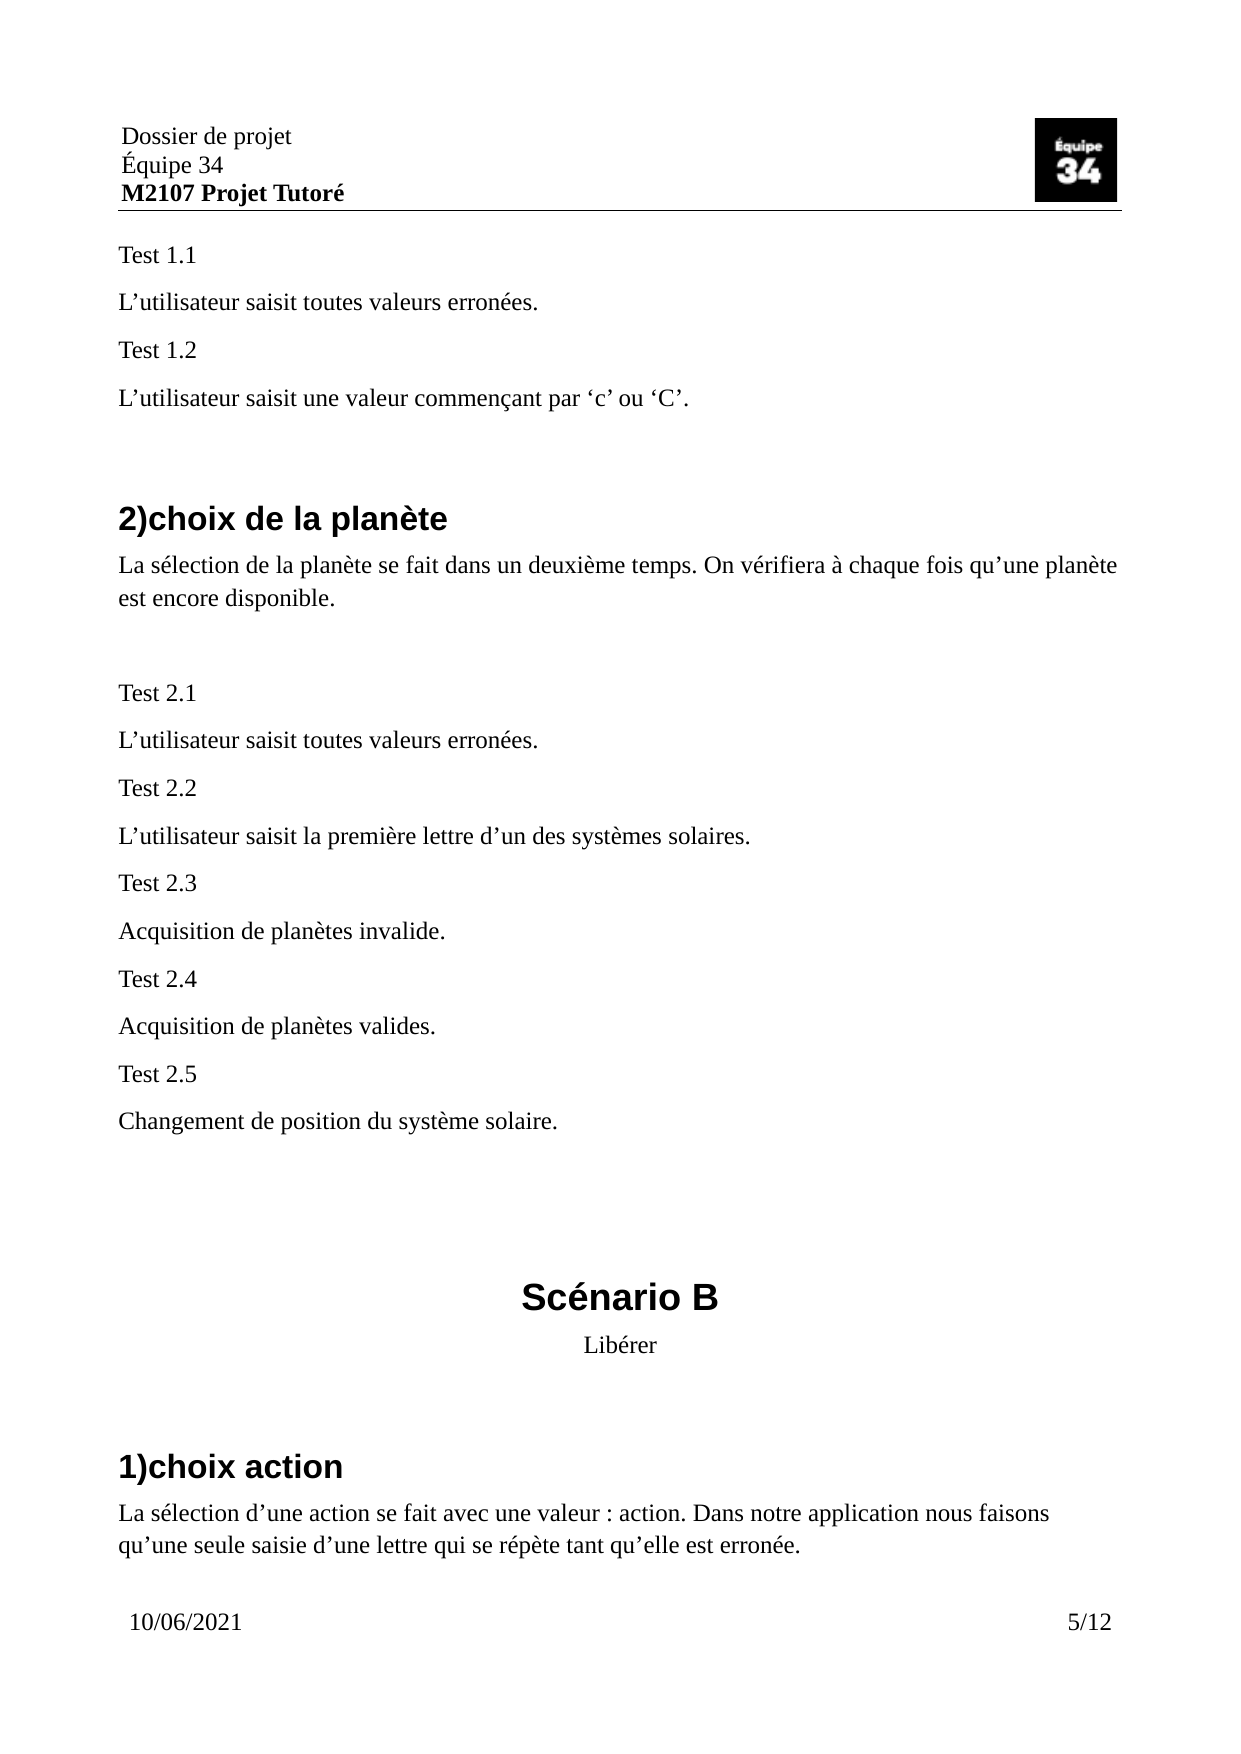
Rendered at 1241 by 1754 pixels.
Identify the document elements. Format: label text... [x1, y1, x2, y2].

picture [1034, 118, 1118, 202]
text Test 2.2 [118, 773, 1122, 802]
text L’utilisateur saisit une valeur commençant par ‘c’ ou ‘C’. [118, 383, 1122, 411]
subtitle 1)choix action [118, 1446, 1122, 1485]
text L’utilisateur saisit la première lettre d’un des systèmes solaires. [118, 821, 1122, 849]
text Acquisition de planètes valides. [118, 1011, 1122, 1040]
text Libérer [118, 1330, 1122, 1359]
text Test 2.3 [118, 868, 1122, 897]
subtitle Scénario B [118, 1274, 1122, 1318]
text Test 2.1 [118, 678, 1122, 707]
text Changement de position du système solaire. [118, 1106, 1122, 1135]
text La sélection de la planète se fait dans un deuxième temps. On vérifiera à chaque fois qu’une planète est encore disponible. [118, 550, 1122, 612]
text Test 1.1 [118, 240, 1122, 268]
text Test 2.5 [118, 1059, 1122, 1088]
subtitle 2)choix de la planète [118, 499, 1122, 537]
text Test 2.4 [118, 964, 1122, 992]
text La sélection d’une action se fait avec une valeur : action. Dans notre application nous faisons qu’une seule saisie d’une lettre qui se répète tant qu’elle est erronée. [118, 1498, 1122, 1559]
text Test 1.2 [118, 335, 1122, 364]
text L’utilisateur saisit toutes valeurs erronées. [118, 287, 1122, 316]
text Acquisition de planètes invalide. [118, 916, 1122, 945]
text L’utilisateur saisit toutes valeurs erronées. [118, 726, 1122, 754]
